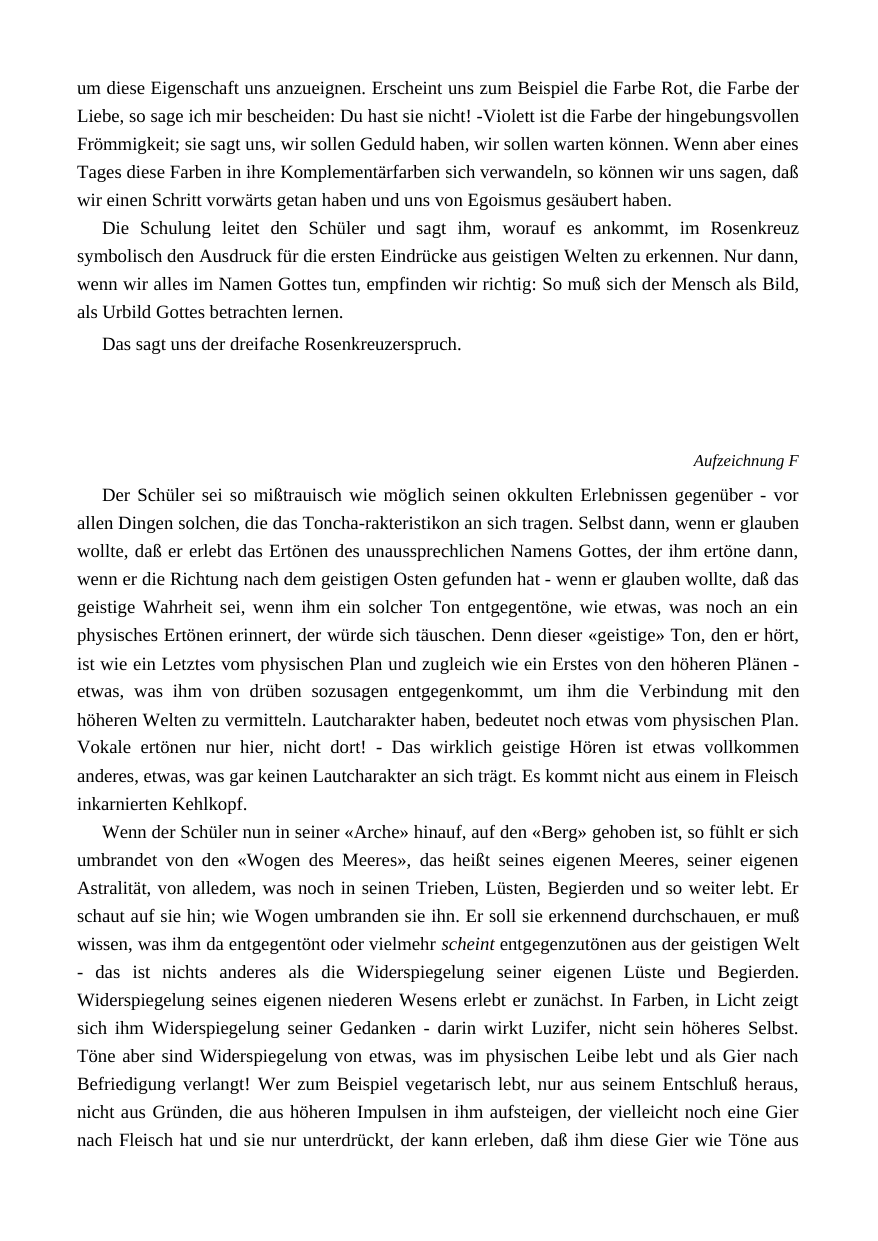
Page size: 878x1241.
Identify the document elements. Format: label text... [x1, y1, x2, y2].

text Der Schüler sei so mißtrauisch wie möglich seinen okkulten Erlebnissen gegenüber - vor allen Dingen solchen, die das Toncha-rakteristikon an sich tragen. Selbst dann, wenn er glauben wollte, daß er erlebt das Ertönen des unaussprechlichen Namens Gottes, der ihm ertöne dann, wenn er die Richtung nach dem geistigen Osten gefunden hat - wenn er glauben wollte, daß das geistige Wahrheit sei, wenn ihm ein solcher Ton entgegentöne, wie etwas, was noch an ein physisches Ertönen erinnert, der würde sich täuschen. Denn dieser «geistige» Ton, den er hört, ist wie ein Letztes vom physischen Plan und zugleich wie ein Erstes von den höheren Plänen - etwas, was ihm von drüben sozusagen entgegenkommt, um ihm die Verbindung mit den höheren Welten zu vermitteln. Lautcharakter haben, bedeutet noch etwas vom physischen Plan. Vokale ertönen nur hier, nicht dort! - Das wirklich geistige Hören ist etwas vollkommen anderes, etwas, was gar keinen Lautcharakter an sich trägt. Es kommt nicht aus einem in Fleisch inkarnierten Kehlkopf. [77, 484, 800, 814]
text Das sagt uns der dreifache Rosenkreuzerspruch. [77, 333, 800, 355]
text um diese Eigenschaft uns anzueignen. Erscheint uns zum Beispiel die Farbe Rot, die Farbe der Liebe, so sage ich mir bescheiden: Du hast sie nicht! -Violett ist die Farbe der hingebungsvollen Frömmigkeit; sie sagt uns, wir sollen Geduld haben, wir sollen warten können. Wenn aber eines Tages diese Farben in ihre Komplementärfarben sich verwandeln, so können wir uns sagen, daß wir einen Schritt vorwärts getan haben und uns von Egoismus gesäubert haben. [77, 77, 800, 210]
text Wenn der Schüler nun in seiner «Arche» hinauf, auf den «Berg» gehoben ist, so fühlt er sich umbrandet von den «Wogen des Meeres», das heißt seines eigenen Meeres, seiner eigenen Astralität, von alledem, was noch in seinen Trieben, Lüsten, Begierden und so weiter lebt. Er schaut auf sie hin; wie Wogen umbranden sie ihn. Er soll sie erkennend durchschauen, er muß wissen, was ihm da entgegentönt oder vielmehr scheint entgegenzutönen aus der geistigen Welt - das ist nichts anderes als die Widerspiegelung seiner eigenen Lüste und Begierden. Widerspiegelung seines eigenen niederen Wesens erlebt er zunächst. In Farben, in Licht zeigt sich ihm Widerspiegelung seiner Gedanken - darin wirkt Luzifer, nicht sein höheres Selbst. Töne aber sind Widerspiegelung von etwas, was im physischen Leibe lebt und als Gier nach Befriedigung verlangt! Wer zum Beispiel vegetarisch lebt, nur aus seinem Entschluß heraus, nicht aus Gründen, die aus höheren Impulsen in ihm aufsteigen, der vielleicht noch eine Gier nach Fleisch hat und sie nur unterdrückt, der kann erleben, daß ihm diese Gier wie Töne aus [77, 821, 800, 1150]
text Aufzeichnung F [77, 451, 800, 470]
text Die Schulung leitet den Schüler und sagt ihm, worauf es ankommt, im Rosenkreuz symbolisch den Ausdruck für die ersten Eindrücke aus geistigen Welten zu erkennen. Nur dann, wenn wir alles im Namen Gottes tun, empfinden wir richtig: So muß sich der Mensch als Bild, als Urbild Gottes betrachten lernen. [77, 217, 800, 322]
